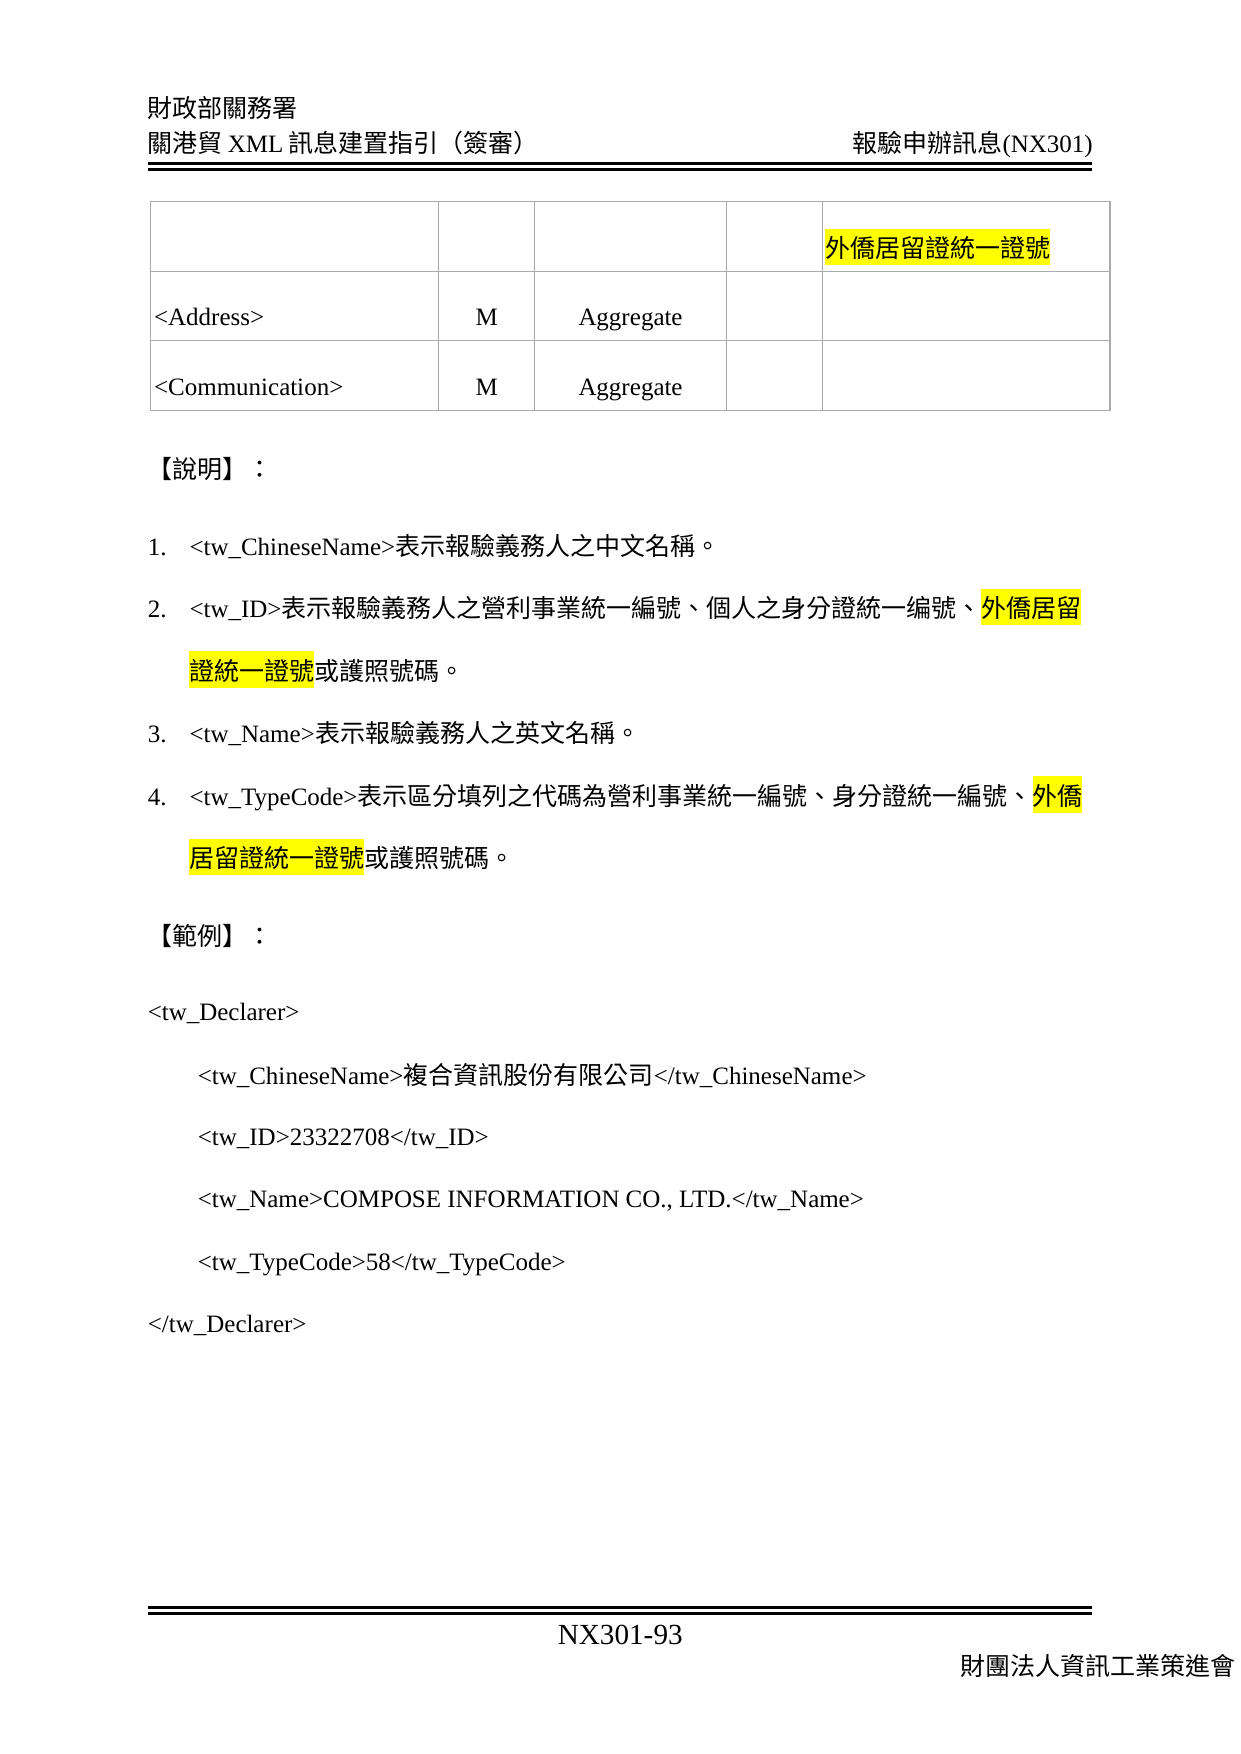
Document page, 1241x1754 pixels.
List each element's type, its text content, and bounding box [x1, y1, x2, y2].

table_cell <Address> [151, 272, 438, 340]
table_cell [535, 202, 726, 271]
table_cell M [439, 272, 534, 340]
table_cell [439, 202, 534, 271]
list <tw_ID>表示報驗義務人之營利事業統一編號、個人之身分證統一编號、外僑居留證統一證號或護照號碼。 [148, 565, 1092, 690]
table_cell 外僑居留證統一證號 [823, 202, 1109, 271]
list <tw_ChineseName>表示報驗義務人之中文名稱。 [148, 503, 1092, 565]
subtitle <tw_ID>23322708</tw_ID> [148, 1094, 1092, 1157]
table_cell <Communication> [151, 341, 438, 410]
table_cell M [439, 341, 534, 410]
table_cell [727, 341, 822, 410]
table_cell [727, 272, 822, 340]
subtitle <tw_Declarer> [148, 969, 1092, 1032]
text 【範例】： [148, 892, 1092, 955]
table_cell Aggregate [535, 272, 726, 340]
text <tw_Name>COMPOSE INFORMATION CO., LTD.</tw_Name> [148, 1157, 1092, 1219]
table_cell [151, 202, 438, 271]
list <tw_TypeCode>表示區分填列之代碼為營利事業統一編號、身分證統一編號、外僑居留證統一證號或護照號碼。 [148, 753, 1092, 878]
subtitle <tw_TypeCode>58</tw_TypeCode> [148, 1219, 1092, 1282]
text <tw_ChineseName>複合資訊股份有限公司</tw_ChineseName> [148, 1032, 1092, 1094]
table_cell [823, 272, 1109, 340]
text 【說明】： [148, 426, 1092, 488]
table_cell [727, 202, 822, 271]
table_cell [823, 341, 1109, 410]
text </tw_Declarer> [148, 1282, 1092, 1344]
list <tw_Name>表示報驗義務人之英文名稱。 [148, 690, 1092, 753]
table_cell Aggregate [535, 341, 726, 410]
